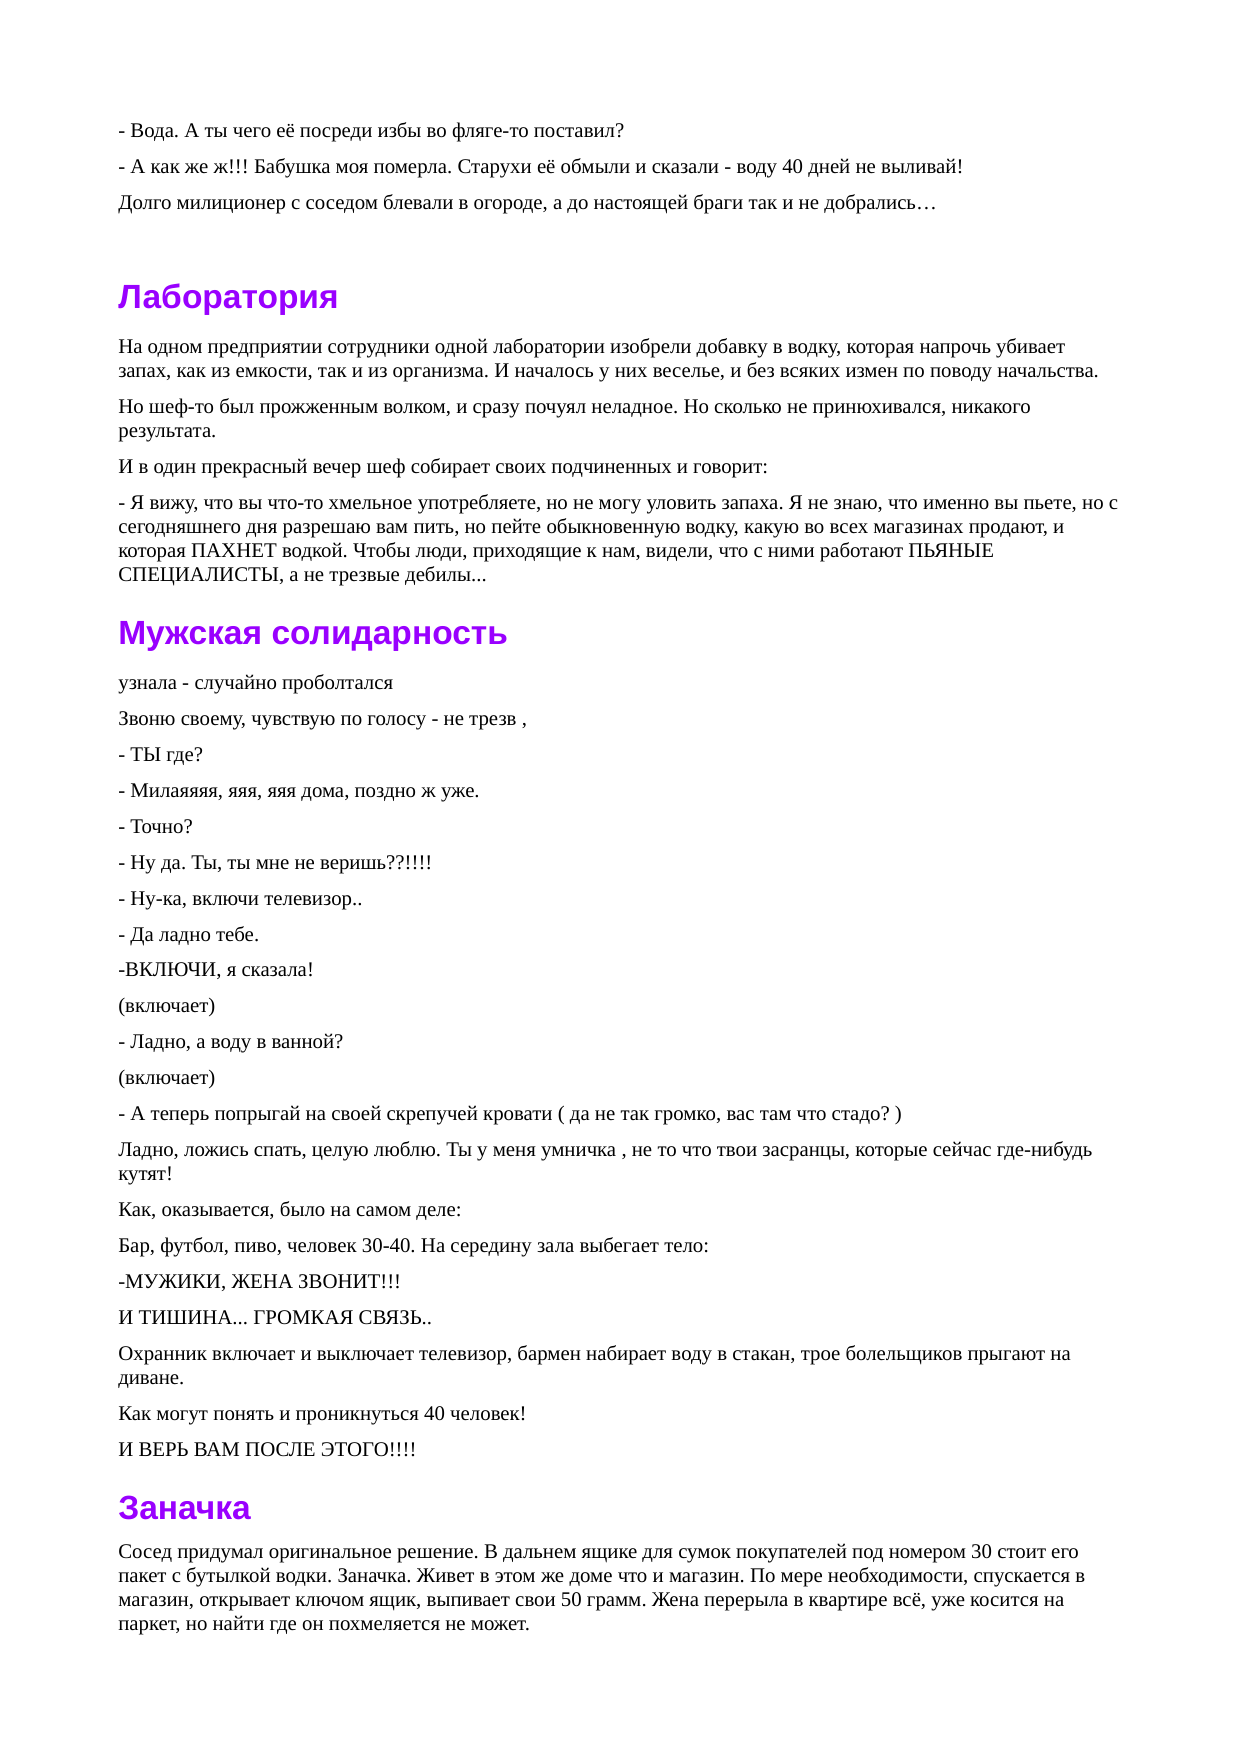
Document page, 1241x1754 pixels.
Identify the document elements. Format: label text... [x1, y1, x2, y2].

text - Ну-ка, включи телевизор.. [118, 886, 1122, 909]
text Ладно, ложись спать, целую люблю. Ты у меня умничка , не то что твои засранцы, которые сейчас где-нибудь кутят! [118, 1137, 1122, 1185]
text Сосед придумал оригинальное решение. В дальнем ящике для сумок покупателей под номером 30 стоит его пакет с бутылкой водки. Заначка. Живет в этом же доме что и магазин. По мере необходимости, спускается в магазин, открывает ключом ящик, выпивает свои 50 грамм. Жена перерыла в квартире всё, уже косится на паркет, но найти где он похмеляется не может. [118, 1539, 1122, 1635]
subtitle Лаборатория [118, 277, 1122, 315]
text - А как же ж!!! Бабушка моя померла. Старухи её обмыли и сказали - воду 40 дней не выливай! [118, 154, 1122, 178]
text -ВКЛЮЧИ, я сказала! [118, 957, 1122, 981]
text И ТИШИНА... ГРОМКАЯ СВЯЗЬ.. [118, 1305, 1122, 1329]
text -МУЖИКИ, ЖЕНА ЗВОНИТ!!! [118, 1269, 1122, 1293]
text - ТЫ где? [118, 742, 1122, 766]
text Как, оказывается, было на самом деле: [118, 1197, 1122, 1221]
text Долго милиционер с соседом блевали в огороде, а до настоящей браги так и не добрались… [118, 190, 1122, 214]
subtitle Мужская солидарность [118, 613, 1122, 651]
text - А теперь попрыгай на своей скрепучей кровати ( да не так громко, вас там что стадо? ) [118, 1101, 1122, 1125]
text Но шеф-то был прожженным волком, и сразу почуял неладное. Но сколько не принюхивался, никакого результата. [118, 394, 1122, 442]
text Звоню своему, чувствую по голосу - не трезв , [118, 706, 1122, 730]
text - Да ладно тебе. [118, 921, 1122, 946]
text И в один прекрасный вечер шеф собирает своих подчиненных и говорит: [118, 454, 1122, 478]
text - Милаяяяя, яяя, яяя дома, поздно ж уже. [118, 778, 1122, 802]
text (включает) [118, 993, 1122, 1017]
text (включает) [118, 1065, 1122, 1089]
text - Ну да. Ты, ты мне не веришь??!!!! [118, 849, 1122, 874]
text - Я вижу, что вы что-то хмельное употребляете, но не могу уловить запаха. Я не знаю, что именно вы пьете, но с сегодняшнего дня разрешаю вам пить, но пейте обыкновенную водку, какую во всех магазинах продают, и которая ПАХНЕТ водкой. Чтобы люди, приходящие к нам, видели, что с ними работают ПЬЯНЫЕ СПЕЦИАЛИСТЫ, а не трезвые дебилы... [118, 490, 1122, 586]
subtitle Заначка [118, 1488, 1122, 1526]
text Охранник включает и выключает телевизор, бармен набирает воду в стакан, трое болельщиков прыгают на диване. [118, 1341, 1122, 1389]
text - Вода. А ты чего её посреди избы во фляге-то поставил? [118, 118, 1122, 142]
text Как могут понять и проникнуться 40 человек! [118, 1401, 1122, 1425]
text - Ладно, а воду в ванной? [118, 1029, 1122, 1053]
text - Точно? [118, 814, 1122, 838]
text И ВЕРЬ ВАМ ПОСЛЕ ЭТОГО!!!! [118, 1437, 1122, 1461]
text узнала - случайно проболтался [118, 670, 1122, 694]
text Бар, футбол, пиво, человек 30-40. На середину зала выбегает тело: [118, 1233, 1122, 1257]
text На одном предприятии сотрудники одной лаборатории изобрели добавку в водку, которая напрочь убивает запах, как из емкости, так и из организма. И началось у них веселье, и без всяких измен по поводу начальства. [118, 334, 1122, 382]
